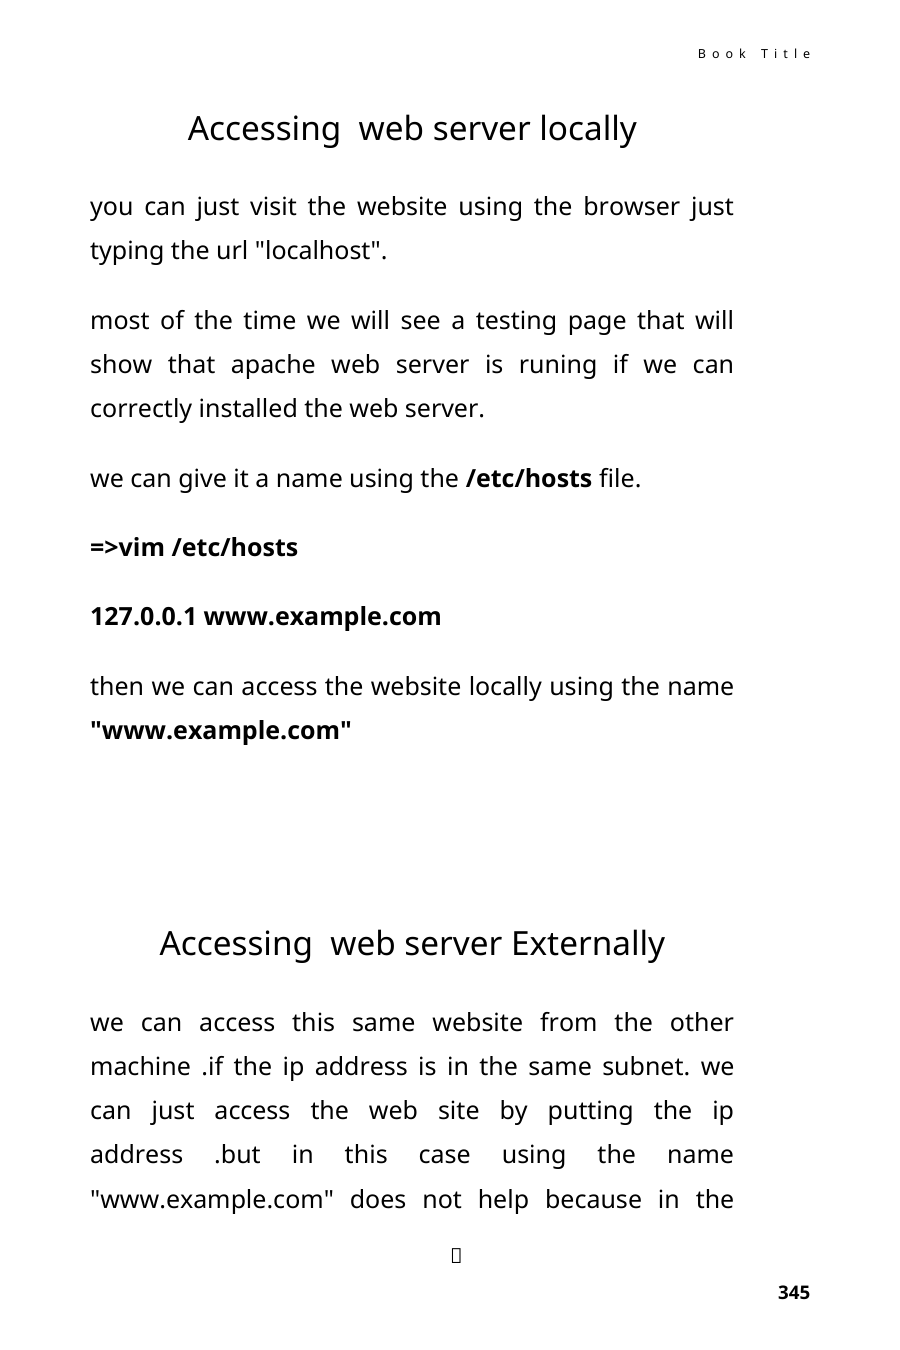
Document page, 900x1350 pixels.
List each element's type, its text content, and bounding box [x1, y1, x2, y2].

text =>vim /etc/hosts [90, 529, 735, 564]
text we can access this same website from the other machine .if the ip address is in the same subnet. we can just access the web site by putting the ip address .but in this case using the name "www.example.com" does not help because in the [90, 1004, 735, 1215]
text you can just visit the website using the browser just typing the url "localhost". [90, 189, 735, 267]
text Accessing web server locally [90, 105, 735, 150]
text 127.0.0.1 www.example.com [90, 599, 735, 633]
text we can give it a name using the /etc/hosts file. [90, 460, 735, 494]
text then we can access the website locally using the name "www.example.com" [90, 668, 735, 746]
text Accessing web server Externally [90, 920, 735, 966]
text most of the time we will see a testing page that will show that apache web server is runing if we can correctly installed the web server. [90, 302, 735, 425]
